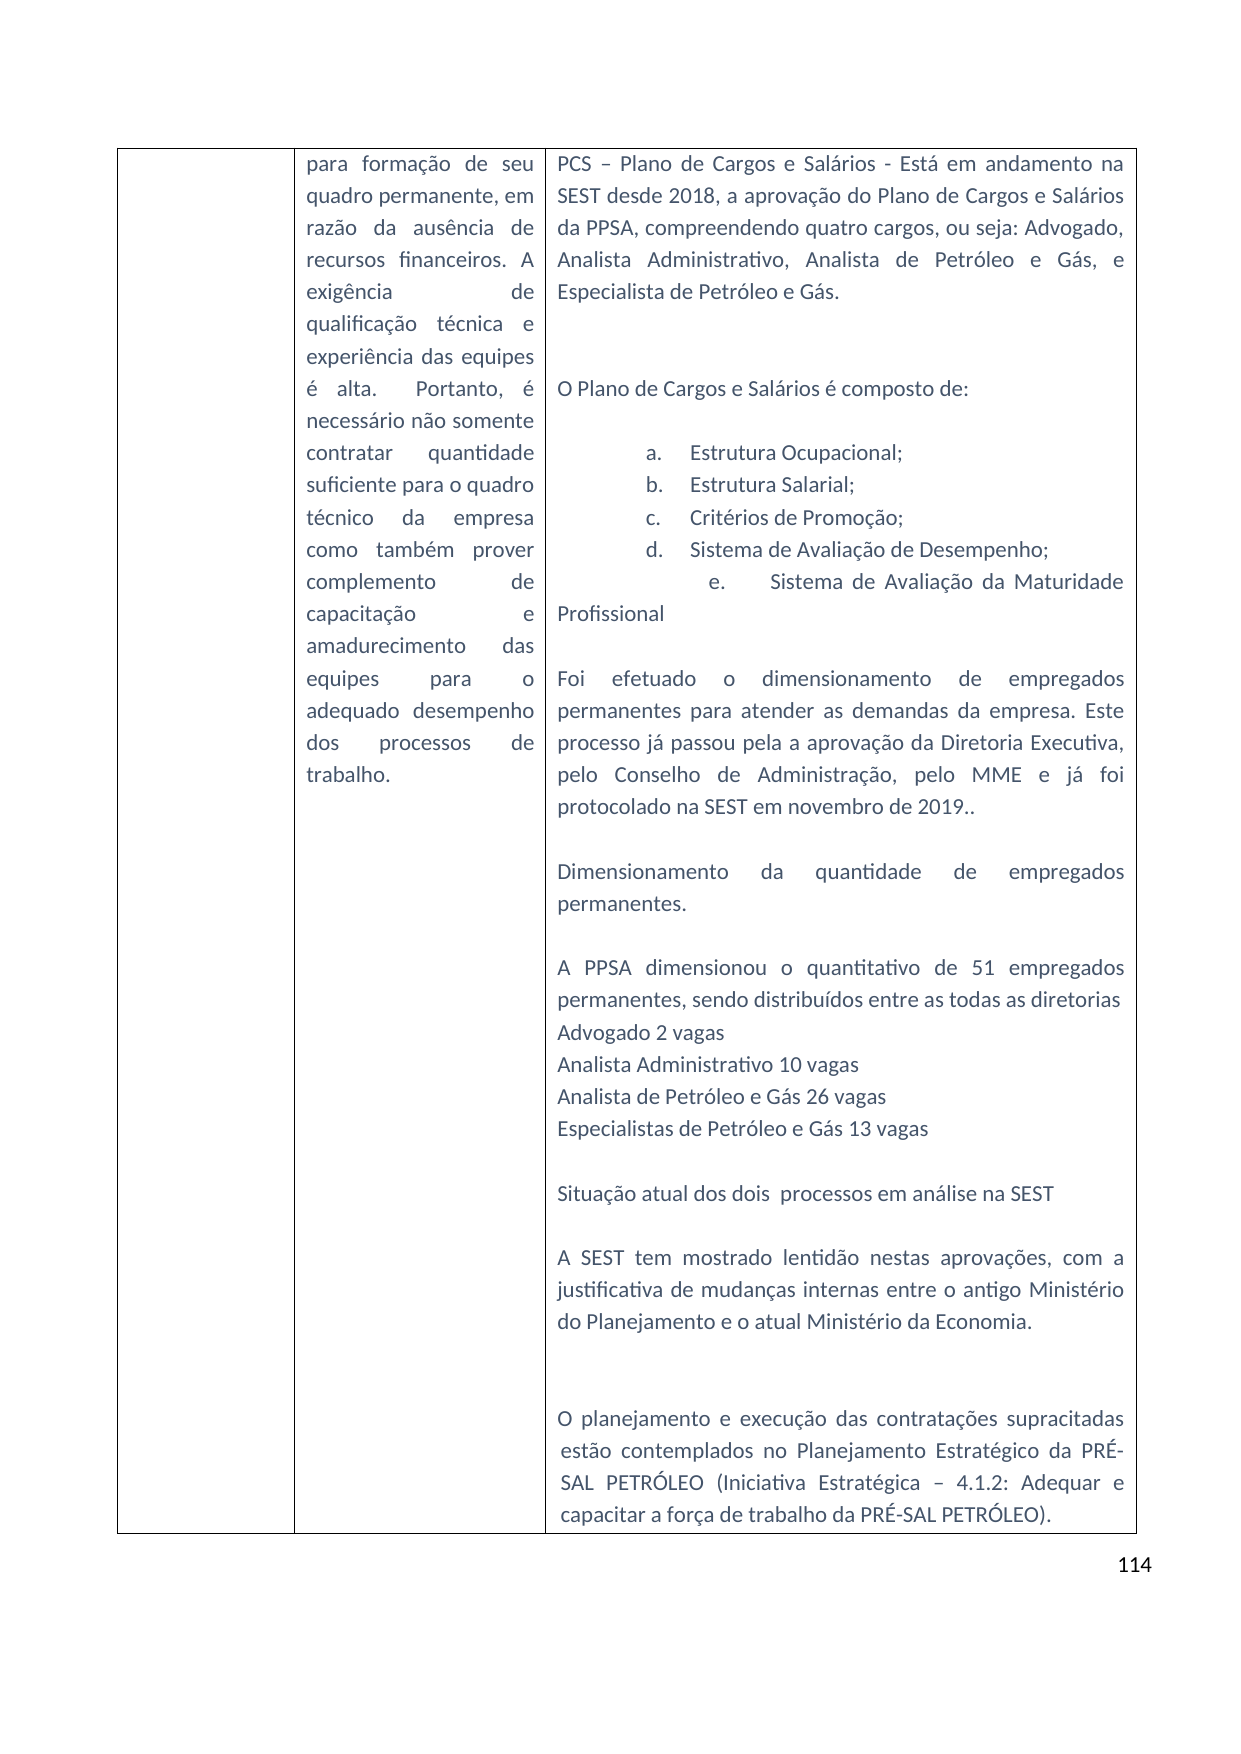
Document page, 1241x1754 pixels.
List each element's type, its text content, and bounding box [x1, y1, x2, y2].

table_cell [118, 149, 294, 1532]
table_cell para formação de seu quadro permanente, em razão da ausência de recursos financeiros. A exigência de qualificação técnica e experiência das equipes é alta. Portanto, é necessário não somente contratar quantidade suficiente para o quadro técnico da empresa como também prover complemento de capacitação e amadurecimento das equipes para o adequado desempenho dos processos de trabalho. [295, 149, 545, 1532]
table_cell PCS – Plano de Cargos e Salários - Está em andamento na SEST desde 2018, a aprovação do Plano de Cargos e Salários da PPSA, compreendendo quatro cargos, ou seja: Advogado, Analista Administrativo, Analista de Petróleo e Gás, e Especialista de Petróleo e Gás. O Plano de Cargos e Salários é composto de: a. Estrutura Ocupacional; b. Estrutura Salarial; c. Critérios de Promoção; d. Sistema de Avaliação de Desempenho; e. Sistema de Avaliação da Maturidade Profissional Foi efetuado o dimensionamento de empregados permanentes para atender as demandas da empresa. Este processo já passou pela a aprovação da Diretoria Executiva, pelo Conselho de Administração, pelo MME e já foi protocolado na SEST em novembro de 2019.. Dimensionamento da quantidade de empregados permanentes. A PPSA dimensionou o quantitativo de 51 empregados permanentes, sendo distribuídos entre as todas as diretorias Advogado 2 vagas Analista Administrativo 10 vagas Analista de Petróleo e Gás 26 vagas Especialistas de Petróleo e Gás 13 vagas Situação atual dos dois processos em análise na SEST A SEST tem mostrado lentidão nestas aprovações, com a justificativa de mudanças internas entre o antigo Ministério do Planejamento e o atual Ministério da Economia. O planejamento e execução das contratações supracitadas estão contemplados no Planejamento Estratégico da PRÉ-SAL PETRÓLEO (Iniciativa Estratégica – 4.1.2: Adequar e capacitar a força de trabalho da PRÉ-SAL PETRÓLEO). [546, 149, 1136, 1532]
